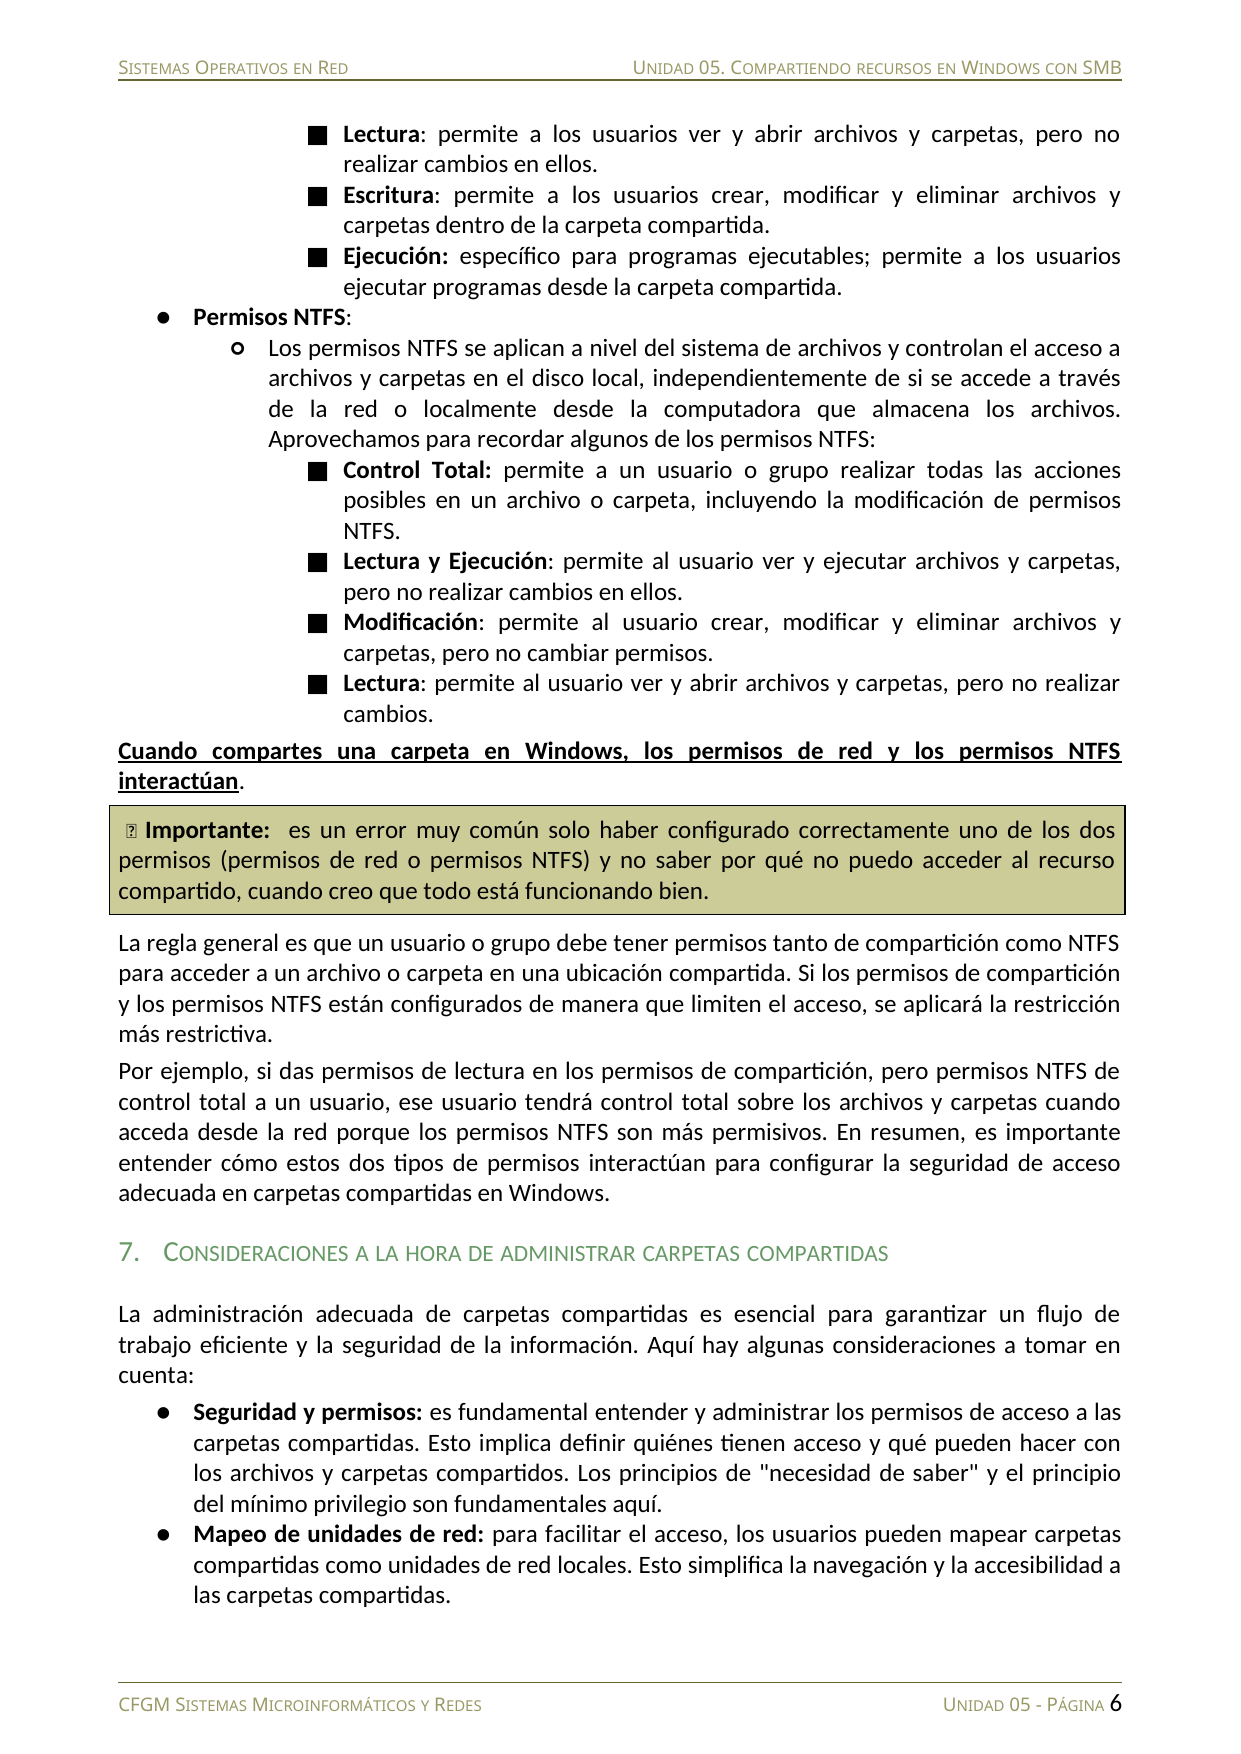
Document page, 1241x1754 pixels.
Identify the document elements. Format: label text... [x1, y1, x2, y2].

list Control Total: permite a un usuario o grupo realizar todas las acciones posibles en un archivo o carpeta, incluyendo la modificación de permisos NTFS. [306, 454, 1122, 545]
list Escritura: permite a los usuarios crear, modificar y eliminar archivos y carpetas dentro de la carpeta compartida. [306, 179, 1122, 240]
list Modificación: permite al usuario crear, modificar y eliminar archivos y carpetas, pero no cambiar permisos. [306, 606, 1122, 667]
list Lectura: permite al usuario ver y abrir archivos y carpetas, pero no realizar cambios. [306, 667, 1122, 728]
list Mapeo de unidades de red: para facilitar el acceso, los usuarios pueden mapear carpetas compartidas como unidades de red locales. Esto simplifica la navegación y la accesibilidad a las carpetas compartidas. [156, 1519, 1122, 1610]
list Ejecución: específico para programas ejecutables; permite a los usuarios ejecutar programas desde la carpeta compartida. [306, 240, 1122, 301]
text interactúan. [118, 763, 1122, 796]
list Permisos NTFS: [156, 301, 1122, 332]
text Por ejemplo, si das permisos de lectura en los permisos de compartición, pero permisos NTFS de control total a un usuario, ese usuario tendrá control total sobre los archivos y carpetas cuando acceda desde la red porque los permisos NTFS son más permisivos. En resumen, es importante entender cómo estos dos tipos de permisos interactúan para configurar la seguridad de acceso adecuada en carpetas compartidas en Windows. [118, 1055, 1122, 1208]
list Seguridad y permisos: es fundamental entender y administrar los permisos de acceso a las carpetas compartidas. Esto implica definir quiénes tienen acceso y qué pueden hacer con los archivos y carpetas compartidos. Los principios de "necesidad de saber" y el principio del mínimo privilegio son fundamentales aquí. [156, 1397, 1122, 1519]
text La administración adecuada de carpetas compartidas es esencial para garantizar un flujo de trabajo eficiente y la seguridad de la información. Aquí hay algunas consideraciones a tomar en cuenta: [118, 1298, 1122, 1390]
subtitle Consideraciones a la hora de administrar carpetas compartidas [118, 1233, 1122, 1268]
list Los permisos NTFS se aplican a nivel del sistema de archivos y controlan el acceso a archivos y carpetas en el disco local, independientemente de si se accede a través de la red o localmente desde la computadora que almacena los archivos. Aprovechamos para recordar algunos de los permisos NTFS: [231, 332, 1122, 454]
text Cuando compartes una carpeta en Windows, los permisos de red y los permisos NTFS [118, 735, 1122, 761]
list Lectura: permite a los usuarios ver y abrir archivos y carpetas, pero no realizar cambios en ellos. [306, 118, 1122, 179]
list Lectura y Ejecución: permite al usuario ver y ejecutar archivos y carpetas, pero no realizar cambios en ellos. [306, 545, 1122, 606]
text La regla general es que un usuario o grupo debe tener permisos tanto de compartición como NTFS para acceder a un archivo o carpeta en una ubicación compartida. Si los permisos de compartición y los permisos NTFS están configurados de manera que limiten el acceso, se aplicará la restricción más restrictiva. [118, 927, 1122, 1049]
text 📖 Importante: es un error muy común solo haber configurado correctamente uno de los dos permisos (permisos de red o permisos NTFS) y no saber por qué no puedo acceder al recurso compartido, cuando creo que todo está funcionando bien. [110, 806, 1124, 914]
